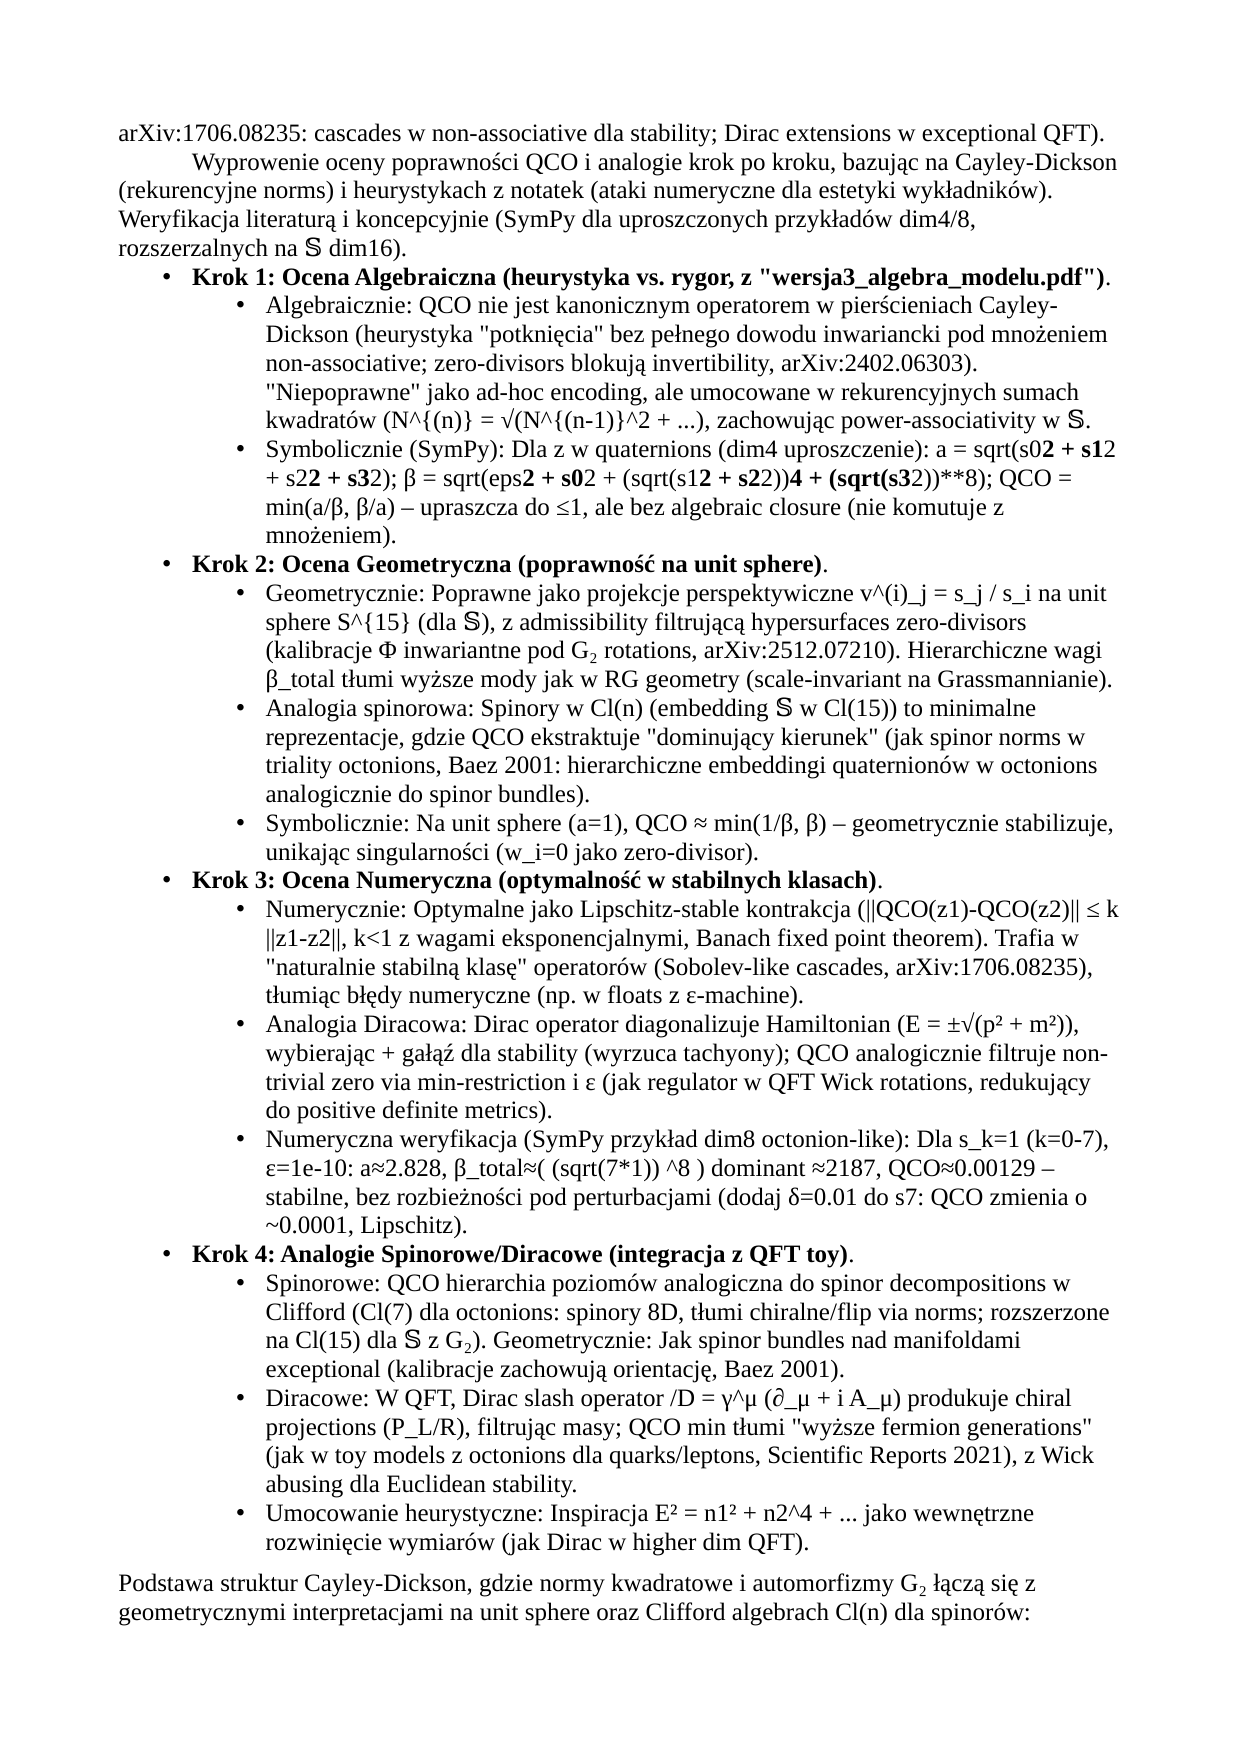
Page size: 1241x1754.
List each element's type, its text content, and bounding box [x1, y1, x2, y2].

list Krok 1: Ocena Algebraiczna (heurystyka vs. rygor, z "wersja3_algebra_modelu.pdf"). [162, 262, 1122, 291]
list Krok 2: Ocena Geometryczna (poprawność na unit sphere). [162, 549, 1122, 578]
list Diracowe: W QFT, Dirac slash operator /D = γ^μ (∂_μ + i A_μ) produkuje chiral projections (P_L/R), filtrując masy; QCO min tłumi "wyższe fermion generations" (jak w toy models z octonions dla quarks/leptons, Scientific Reports 2021), z Wick abusing dla Euclidean stability. [236, 1383, 1122, 1498]
list Symbolicznie (SymPy): Dla z w quaternions (dim4 uproszczenie): a = sqrt(s02 + s12 + s22 + s32); β = sqrt(eps2 + s02 + (sqrt(s12 + s22))4 + (sqrt(s32))**8); QCO = min(a/β, β/a) – upraszcza do ≤1, ale bez algebraic closure (nie komutuje z mnożeniem). [236, 434, 1122, 549]
list Geometrycznie: Poprawne jako projekcje perspektywiczne v^(i)_j = s_j / s_i na unit sphere S^{15} (dla 𝕊), z admissibility filtrującą hypersurfaces zero-divisors (kalibracje Φ inwariantne pod G₂ rotations, arXiv:2512.07210). Hierarchiczne wagi β_total tłumi wyższe mody jak w RG geometry (scale-invariant na Grassmannianie). [236, 578, 1122, 693]
text Wyprowenie oceny poprawności QCO i analogie krok po kroku, bazując na Cayley-Dickson (rekurencyjne norms) i heurystykach z notatek (ataki numeryczne dla estetyki wykładników). Weryfikacja literaturą i koncepcyjnie (SymPy dla uproszczonych przykładów dim4/8, rozszerzalnych na 𝕊 dim16). [118, 147, 1122, 262]
list Numeryczna weryfikacja (SymPy przykład dim8 octonion-like): Dla s_k=1 (k=0-7), ε=1e-10: a≈2.828, β_total≈( (sqrt(7*1)) ^8 ) dominant ≈2187, QCO≈0.00129 – stabilne, bez rozbieżności pod perturbacjami (dodaj δ=0.01 do s7: QCO zmienia o ~0.0001, Lipschitz). [236, 1124, 1122, 1239]
list Analogia spinorowa: Spinory w Cl(n) (embedding 𝕊 w Cl(15)) to minimalne reprezentacje, gdzie QCO ekstraktuje "dominujący kierunek" (jak spinor norms w triality octonions, Baez 2001: hierarchiczne embeddingi quaternionów w octonions analogicznie do spinor bundles). [236, 693, 1122, 808]
list Algebraicznie: QCO nie jest kanonicznym operatorem w pierścieniach Cayley-Dickson (heurystyka "potknięcia" bez pełnego dowodu inwariancki pod mnożeniem non-associative; zero-divisors blokują invertibility, arXiv:2402.06303). "Niepoprawne" jako ad-hoc encoding, ale umocowane w rekurencyjnych sumach kwadratów (N^{(n)} = √(N^{(n-1)}^2 + ...), zachowując power-associativity w 𝕊. [236, 291, 1122, 434]
list Symbolicznie: Na unit sphere (a=1), QCO ≈ min(1/β, β) – geometrycznie stabilizuje, unikając singularności (w_i=0 jako zero-divisor). [236, 808, 1122, 866]
text arXiv:1706.08235: cascades w non-associative dla stability; Dirac extensions w exceptional QFT). [118, 118, 1122, 147]
text Podstawa struktur Cayley-Dickson, gdzie normy kwadratowe i automorfizmy G₂ łączą się z geometrycznymi interpretacjami na unit sphere oraz Clifford algebrach Cl(n) dla spinorów: [118, 1568, 1122, 1626]
list Numerycznie: Optymalne jako Lipschitz-stable kontrakcja (||QCO(z1)-QCO(z2)|| ≤ k ||z1-z2||, k<1 z wagami eksponencjalnymi, Banach fixed point theorem). Trafia w "naturalnie stabilną klasę" operatorów (Sobolev-like cascades, arXiv:1706.08235), tłumiąc błędy numeryczne (np. w floats z ε-machine). [236, 894, 1122, 1009]
list Krok 4: Analogie Spinorowe/Diracowe (integracja z QFT toy). [162, 1239, 1122, 1268]
list Spinorowe: QCO hierarchia poziomów analogiczna do spinor decompositions w Clifford (Cl(7) dla octonions: spinory 8D, tłumi chiralne/flip via norms; rozszerzone na Cl(15) dla 𝕊 z G₂). Geometrycznie: Jak spinor bundles nad manifoldami exceptional (kalibracje zachowują orientację, Baez 2001). [236, 1268, 1122, 1383]
list Umocowanie heurystyczne: Inspiracja E² = n1² + n2^4 + ... jako wewnętrzne rozwinięcie wymiarów (jak Dirac w higher dim QFT). [236, 1498, 1122, 1556]
list Analogia Diracowa: Dirac operator diagonalizuje Hamiltonian (E = ±√(p² + m²)), wybierając + gałąź dla stability (wyrzuca tachyony); QCO analogicznie filtruje non-trivial zero via min-restriction i ε (jak regulator w QFT Wick rotations, redukujący do positive definite metrics). [236, 1009, 1122, 1124]
list Krok 3: Ocena Numeryczna (optymalność w stabilnych klasach). [162, 866, 1122, 894]
